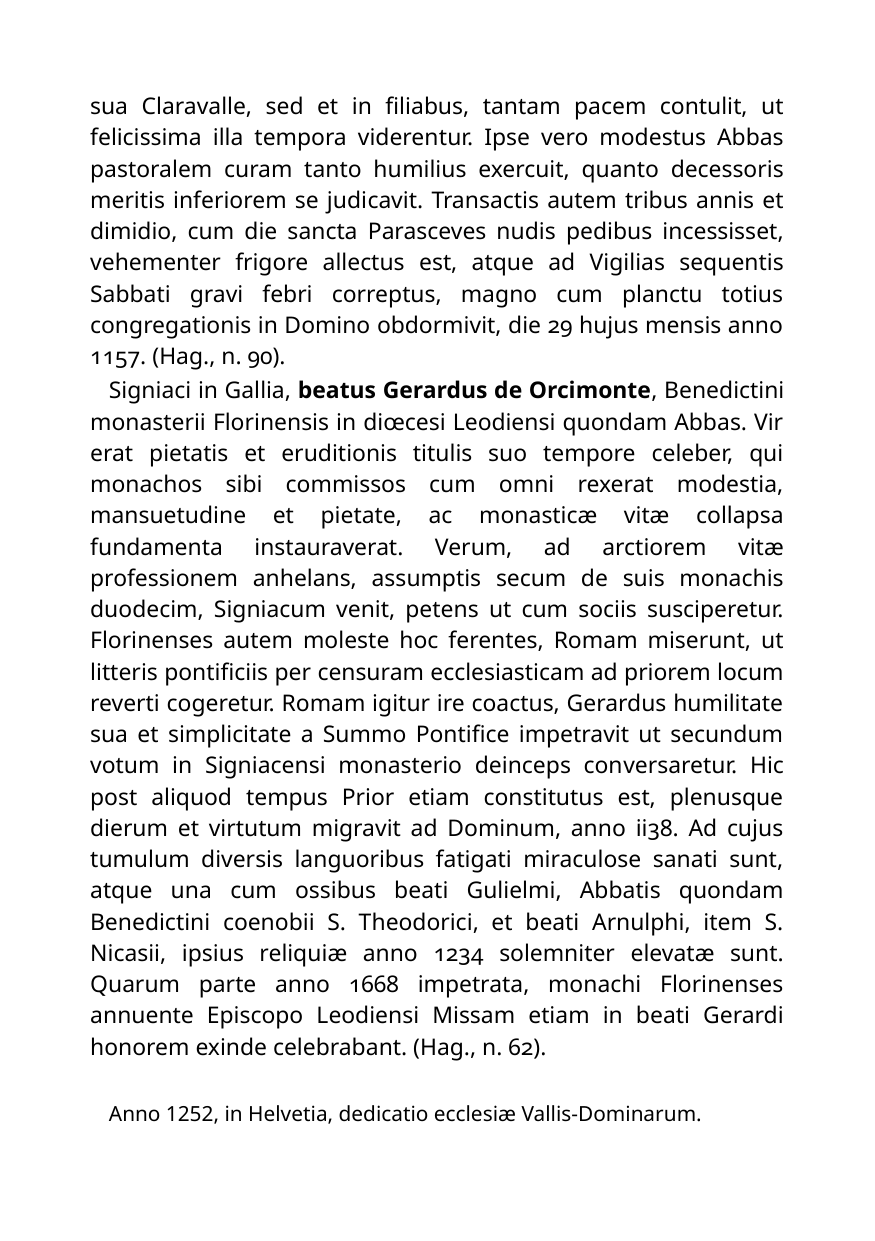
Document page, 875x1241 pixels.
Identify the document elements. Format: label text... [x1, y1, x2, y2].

text Anno 1252, in Helvetia, dedicatio ecclesiæ Vallis-Dominarum. [90, 1099, 784, 1127]
text sua Claravalle, sed et in filiabus, tantam pacem contulit, ut felicissima illa tempora videren­tur. Ipse vero modestus Abbas pastoralem curam tanto hu­milius exercuit, quanto decessoris meritis inferiorem se judi­cavit. Transactis autem tribus annis et dimidio, cum die sancta Parasceves nudis pedibus incessisset, vehementer frigore allectus est, atque ad Vigilias sequentis Sabbati gravi febri correptus, magno cum planctu totius congrega­tionis in Domino obdormivit, die 29 hujus mensis anno 1157. (Hag., n. 90). [90, 90, 784, 371]
text Signiaci in Gallia, beatus Gerardus de Orcimonte, Benedictini monasterii Florinensis in diœcesi Leodiensi quondam Abbas. Vir erat pietatis et eruditionis titulis suo tempore celeber, qui monachos sibi commissos cum omni rexerat modestia, mansuetudine et pietate, ac monasticæ vitæ collapsa fundamenta instauraverat. Verum, ad arctiorem vitæ professionem anhelans, assumptis secum de suis monachis duodecim, Signiacum venit, petens ut cum sociis susciperetur. Florinenses autem moleste hoc ferentes, Romam miserunt, ut litteris pontificiis per censuram ecclesiasticam ad priorem locum reverti cogeretur. Romam igitur ire coactus, Gerardus humilitate sua et simplicitate a Summo Pontifice impetravit ut secundum votum in Signiacensi monasterio deinceps con­versaretur. Hic post aliquod tempus Prior etiam constitutus est, plenusque dierum et virtutum migravit ad Dominum, anno ii38. Ad cujus tumulum diversis languoribus fatigati miraculose sanati sunt, atque una cum ossibus beati Gulielmi, Abbatis quondam Benedictini coenobii S. Theodorici, et beati Arnulphi, item S. Nicasii, ipsius reliquiæ anno 1234 solemniter elevatæ sunt. Quarum parte anno 1668 impetrata, monachi Florinenses annuente Episcopo Leodiensi Missam etiam in beati Gerardi honorem exinde celebrabant. (Hag., n. 62). [90, 374, 784, 1062]
